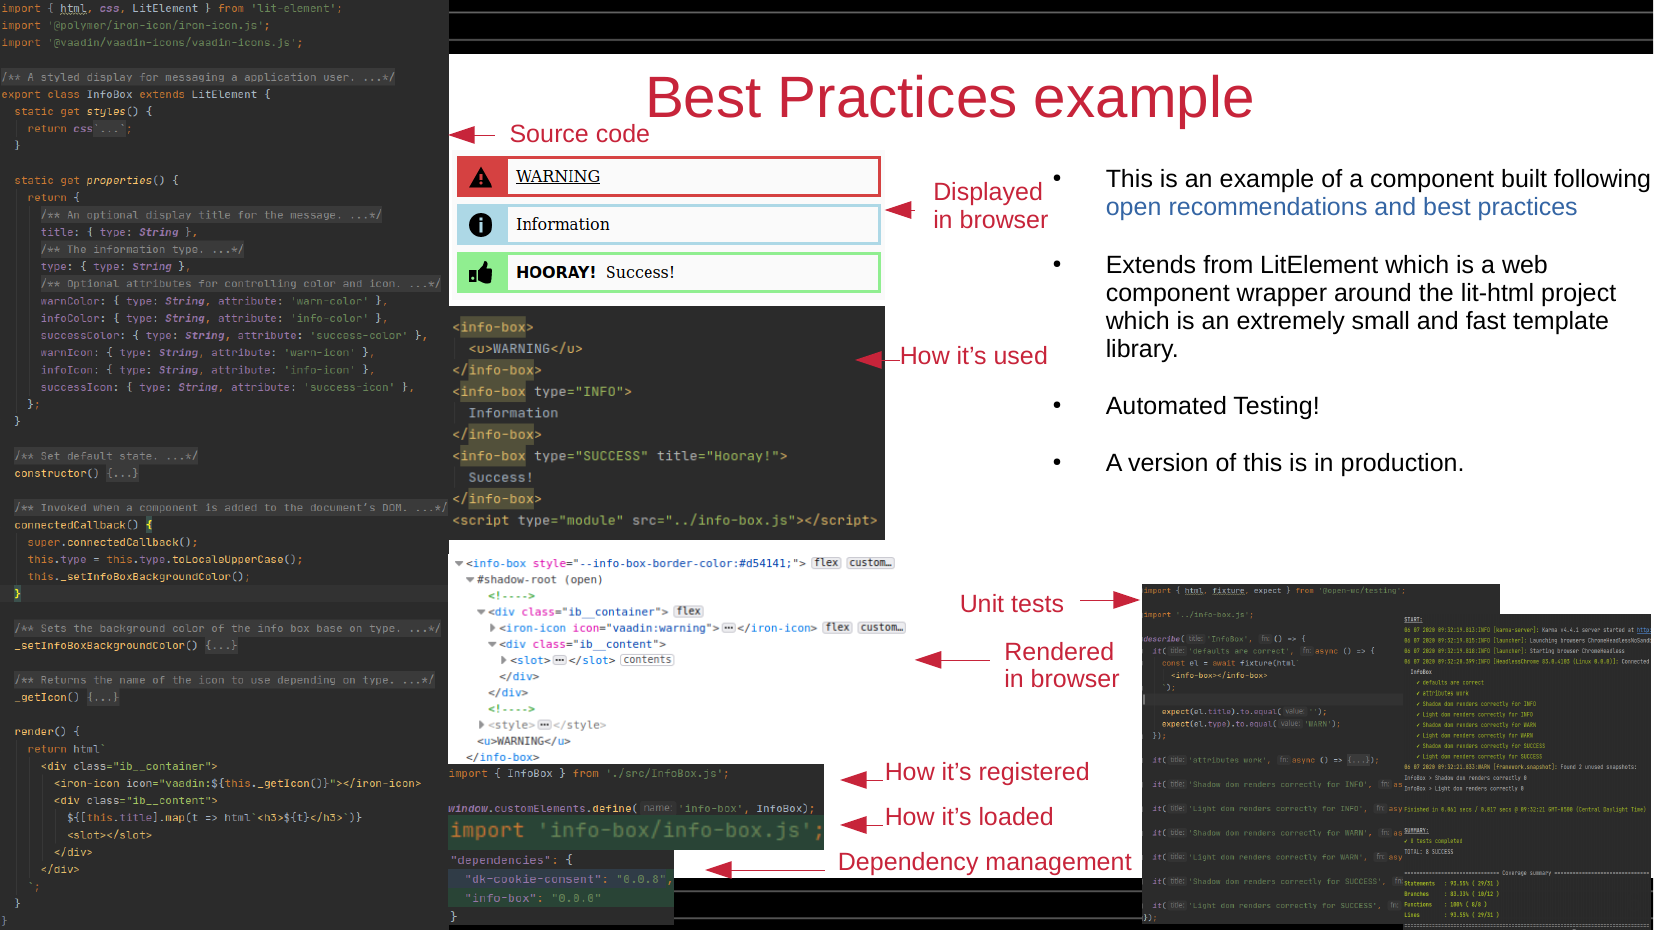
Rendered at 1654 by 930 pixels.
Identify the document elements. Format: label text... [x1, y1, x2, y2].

text_box Rendered in browser [989, 629, 1155, 701]
title Best Practices example [645, 0, 1276, 196]
text_box How it’s used [885, 334, 1035, 406]
text_box Displayed in browser [918, 170, 1035, 269]
text_box Source code [494, 112, 675, 156]
list This is an example of a component built following open recommendations and best practices Extends from LitElement which is a web component wrapper around the lit-html project which is an extremely small and fast template library. Automated Testing! A version of this is in production. [1035, 165, 1653, 601]
text_box How it’s registered [870, 750, 1126, 795]
text_box Unit tests [945, 582, 1096, 626]
picture [0, 0, 1654, 930]
text_box How it’s loaded [870, 795, 1126, 840]
text_box Dependency management [823, 840, 1156, 911]
picture [1276, 0, 1654, 54]
picture [452, 150, 885, 300]
